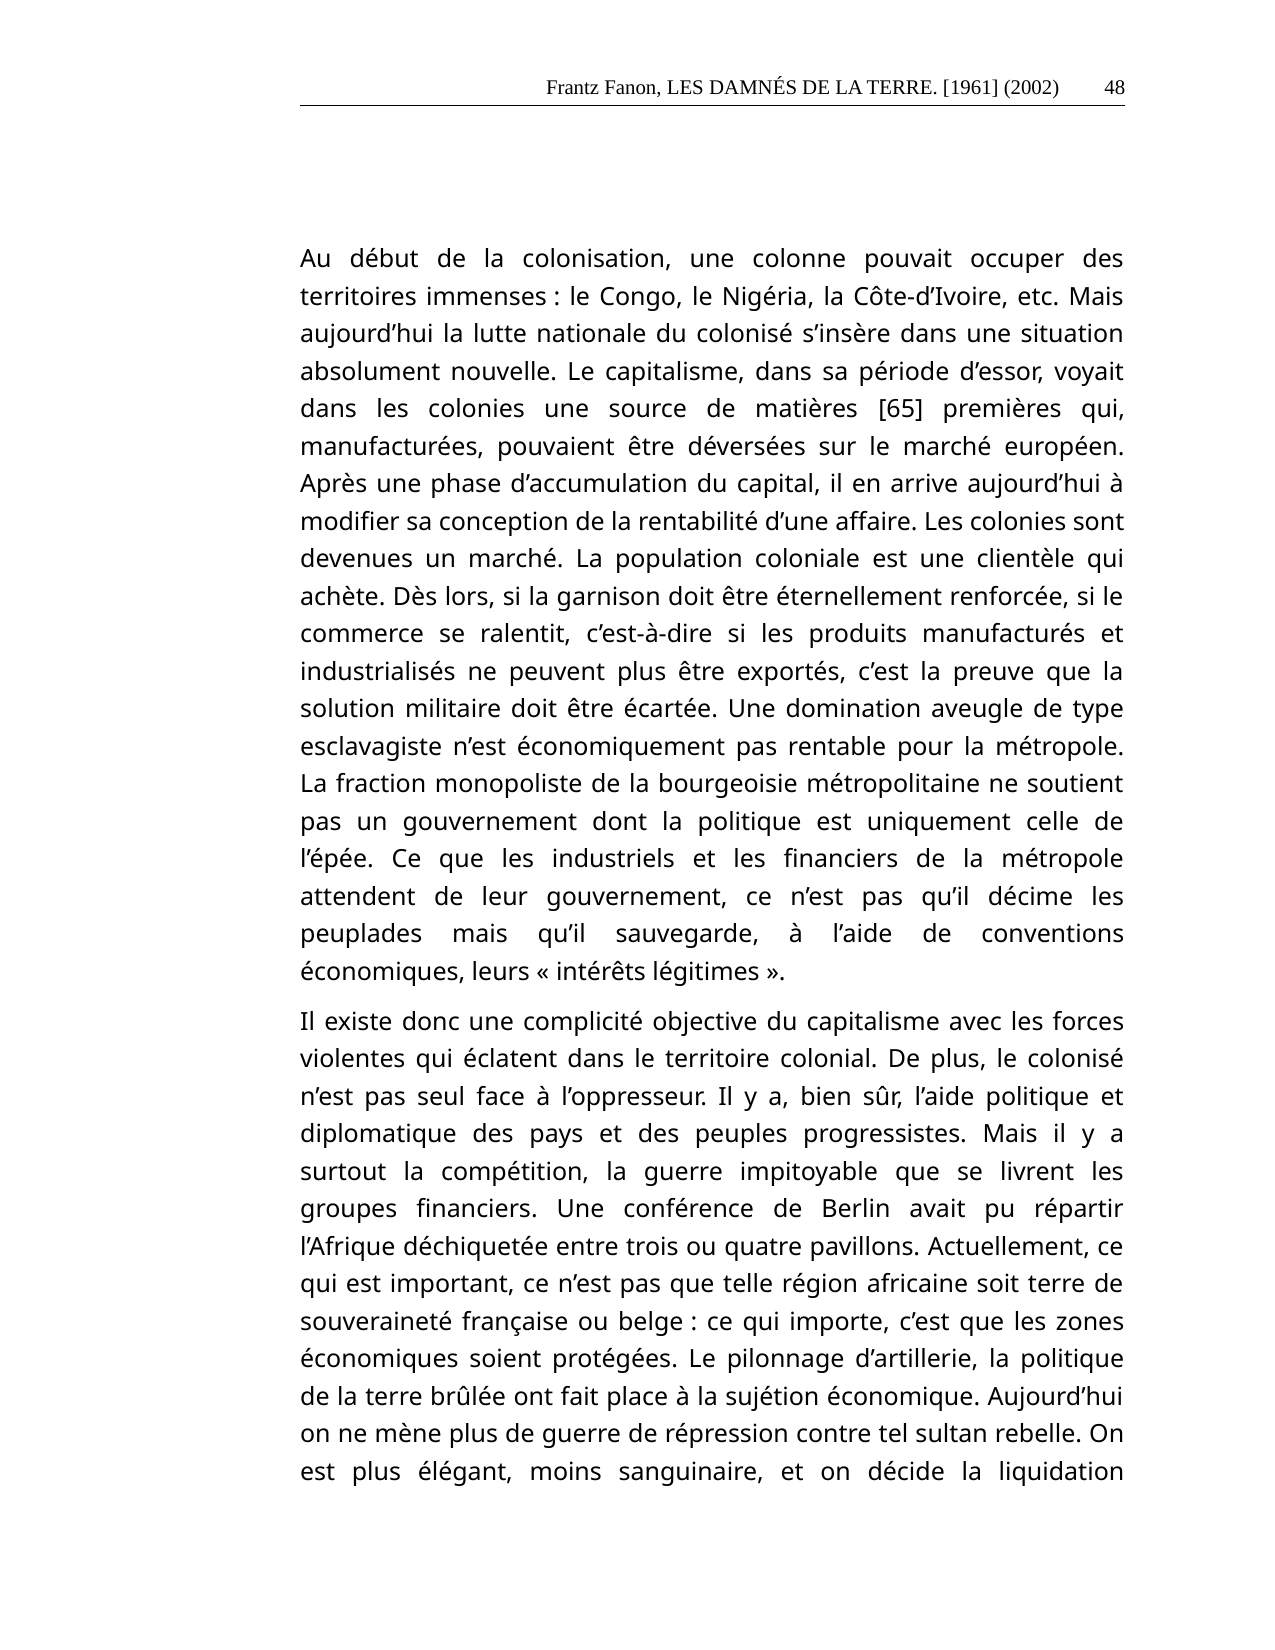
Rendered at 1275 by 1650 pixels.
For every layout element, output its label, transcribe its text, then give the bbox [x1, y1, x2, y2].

text Il existe donc une complicité objective du capitalisme avec les forces violentes qui éclatent dans le territoire colonial. De plus, le colonisé n’est pas seul face à l’oppresseur. Il y a, bien sûr, l’aide politique et diplomatique des pays et des peuples progressistes. Mais il y a surtout la compétition, la guerre impitoyable que se livrent les groupes financiers. Une conférence de Berlin avait pu répartir l’Afrique déchiquetée entre trois ou quatre pavillons. Actuellement, ce qui est important, ce n’est pas que telle région africaine soit terre de souveraineté française ou belge : ce qui importe, c’est que les zones économiques soient protégées. Le pilonnage d’artillerie, la politique de la terre brûlée ont fait place à la sujétion économique. Aujourd’hui on ne mène plus de guerre de répression contre tel sultan rebelle. On est plus élégant, moins sanguinaire, et on décide la liquidation [300, 1000, 1125, 1487]
text Au début de la colonisation, une colonne pouvait occuper des territoires immenses : le Congo, le Nigéria, la Côte-d’Ivoire, etc. Mais aujourd’hui la lutte nationale du colonisé s’insère dans une situation absolument nouvelle. Le capitalisme, dans sa période d’essor, voyait dans les colonies une source de matières [65] premières qui, manufacturées, pouvaient être déversées sur le marché européen. Après une phase d’accumulation du capital, il en arrive aujourd’hui à modifier sa conception de la rentabilité d’une affaire. Les colonies sont devenues un marché. La population coloniale est une clientèle qui achète. Dès lors, si la garnison doit être éternellement renforcée, si le commerce se ralentit, c’est-à-dire si les produits manufacturés et industrialisés ne peuvent plus être exportés, c’est la preuve que la solution militaire doit être écartée. Une domination aveugle de type esclavagiste n’est économiquement pas rentable pour la métropole. La fraction monopoliste de la bourgeoisie métropolitaine ne soutient pas un gouvernement dont la politique est uniquement celle de l’épée. Ce que les industriels et les financiers de la métropole attendent de leur gouvernement, ce n’est pas qu’il décime les peuplades mais qu’il sauvegarde, à l’aide de conventions économiques, leurs « intérêts légitimes ». [300, 237, 1125, 987]
